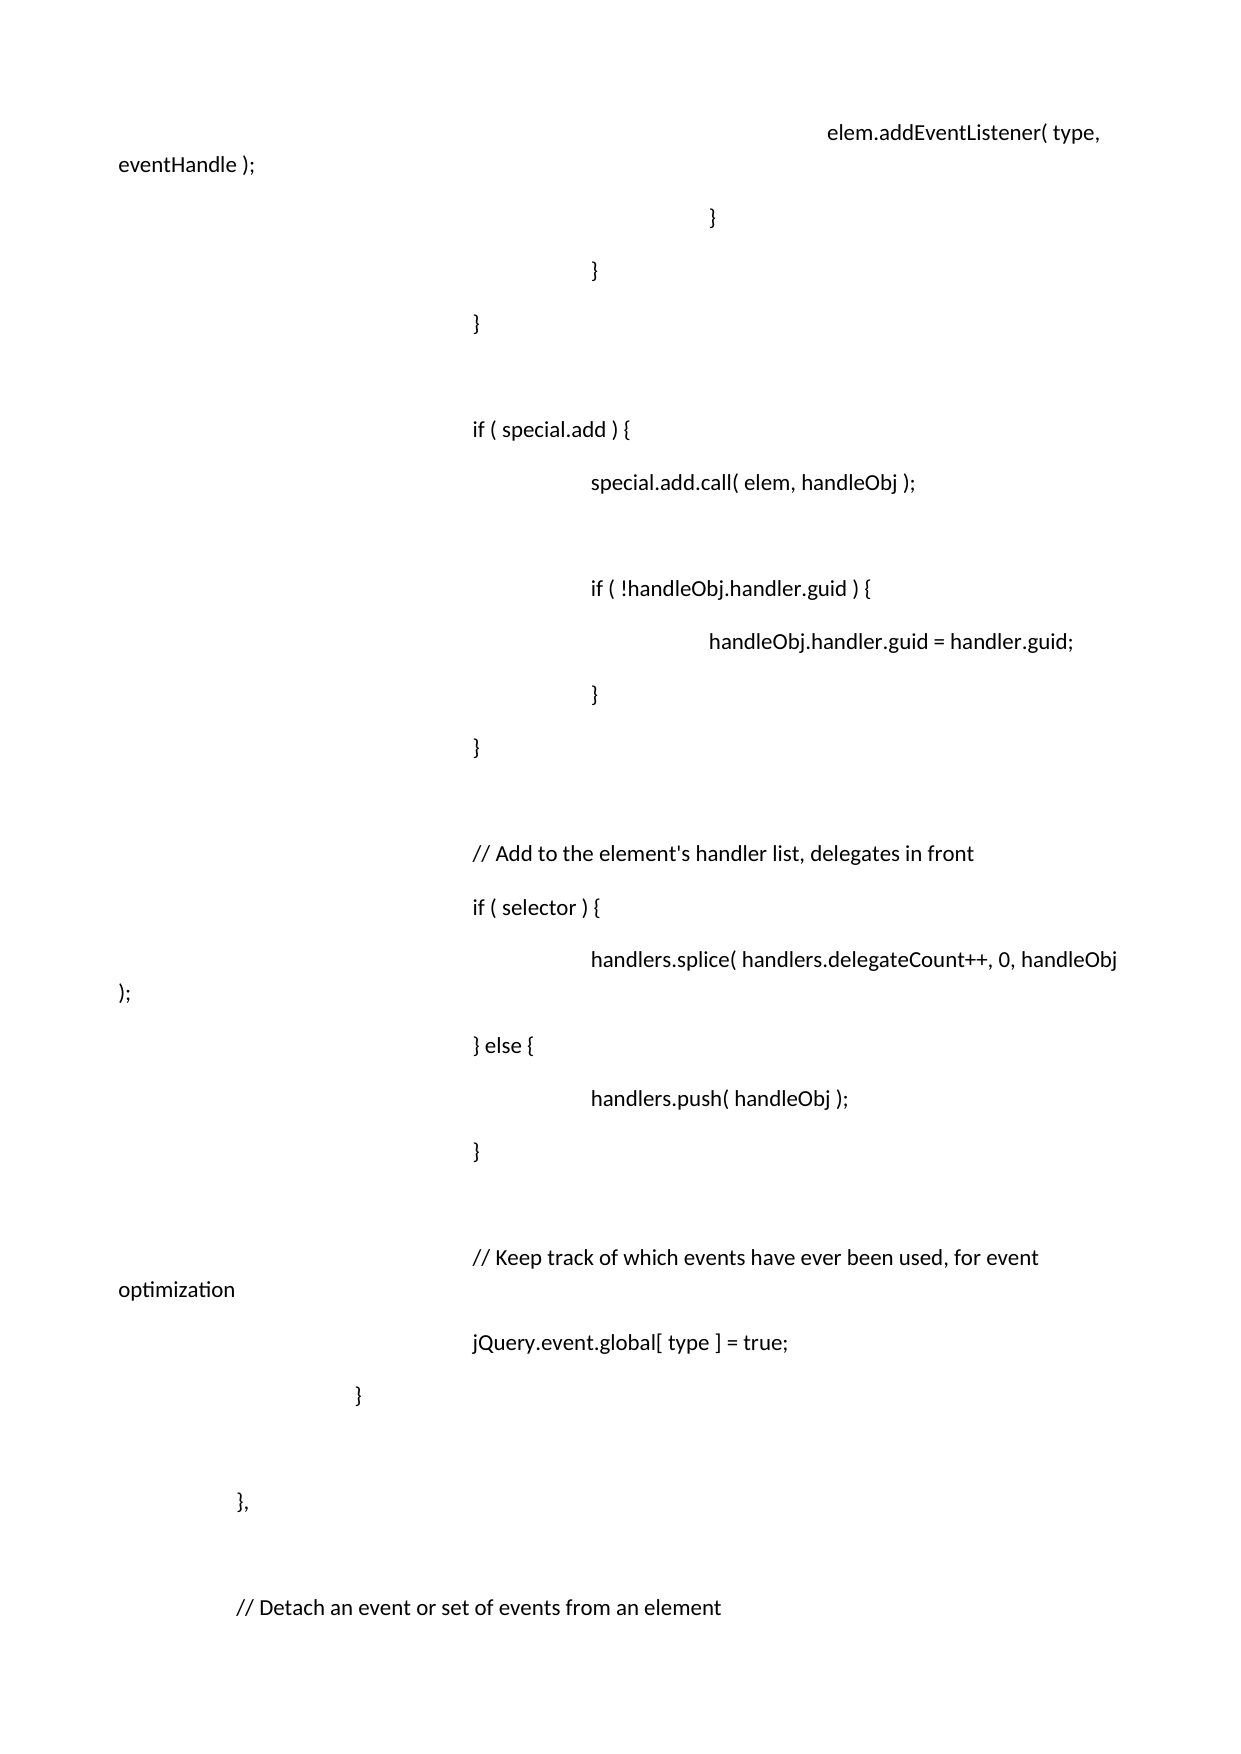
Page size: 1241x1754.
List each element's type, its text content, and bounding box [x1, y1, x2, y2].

text jQuery.event.global[ type ] = true; [118, 1328, 1122, 1356]
text // Detach an event or set of events from an element [118, 1593, 1122, 1621]
text // Add to the element's handler list, delegates in front [118, 839, 1122, 868]
text } [118, 1137, 1122, 1165]
text if ( special.add ) { [118, 415, 1122, 443]
text } [118, 1381, 1122, 1409]
text handleObj.handler.guid = handler.guid; [118, 627, 1122, 656]
text } [118, 681, 1122, 708]
text } [118, 203, 1122, 231]
text elem.addEventListener( type, eventHandle ); [118, 118, 1122, 178]
text } [118, 256, 1122, 284]
text // Keep track of which events have ever been used, for event optimization [118, 1243, 1122, 1303]
text if ( !handleObj.handler.guid ) { [118, 574, 1122, 602]
text } [118, 309, 1122, 337]
text handlers.splice( handlers.delegateCount++, 0, handleObj ); [118, 946, 1122, 1006]
text if ( selector ) { [118, 893, 1122, 921]
text } else { [118, 1031, 1122, 1059]
text }, [118, 1487, 1122, 1515]
text handlers.push( handleObj ); [118, 1084, 1122, 1112]
text } [118, 733, 1122, 762]
text special.add.call( elem, handleObj ); [118, 468, 1122, 496]
